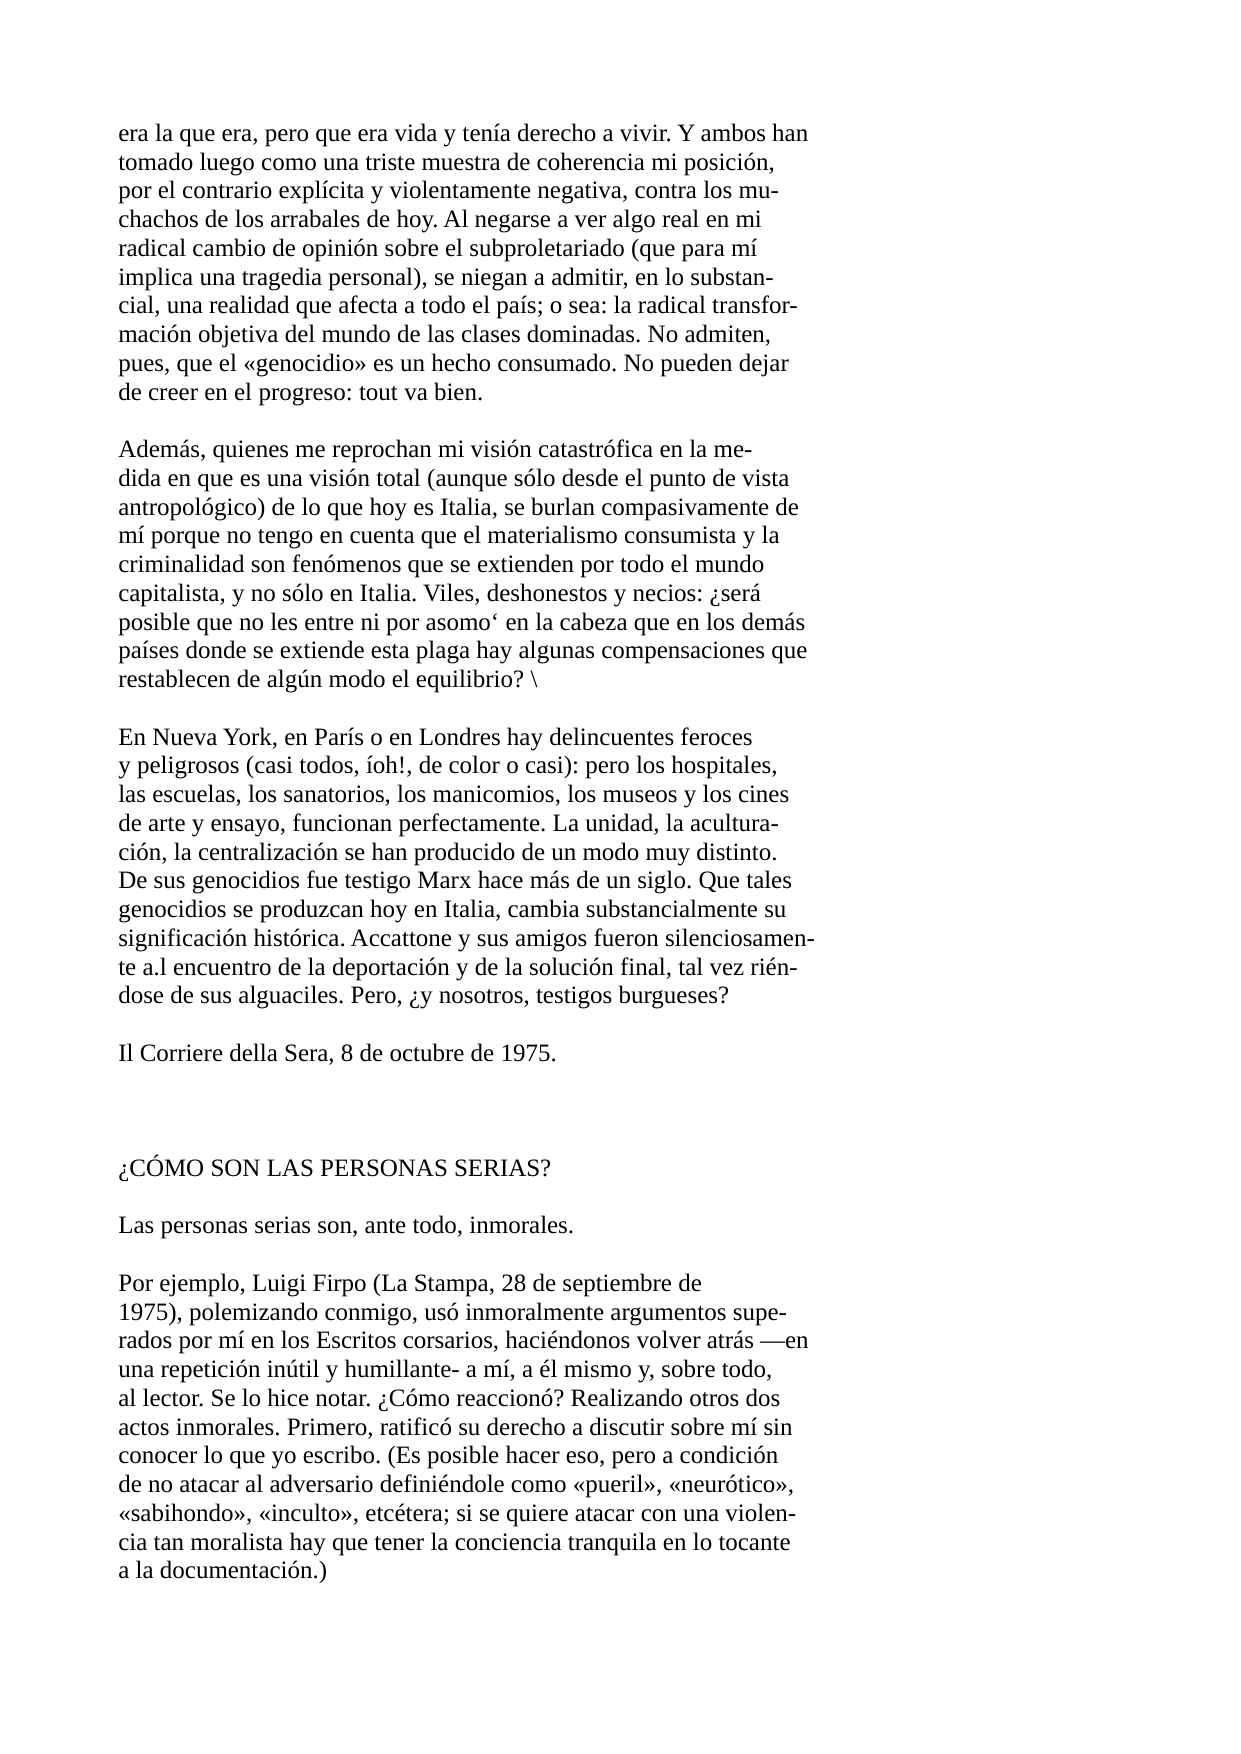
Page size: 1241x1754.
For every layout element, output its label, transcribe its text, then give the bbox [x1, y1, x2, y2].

text cial, una realidad que afecta a todo el país; o sea: la radical transfor- [118, 291, 1122, 319]
text ¿CÓMO SON LAS PERSONAS SERIAS? [118, 1153, 1122, 1182]
text Por ejemplo, Luigi Firpo (La Stampa, 28 de septiembre de [118, 1268, 1122, 1297]
text ción, la centralización se han producido de un modo muy distinto. [118, 837, 1122, 866]
text pues, que el «genocidio» es un hecho consumado. No pueden dejar [118, 348, 1122, 377]
text por el contrario explícita y violentamente negativa, contra los mu- [118, 176, 1122, 204]
text chachos de los arrabales de hoy. Al negarse a ver algo real en mi [118, 204, 1122, 233]
text 1975), polemizando conmigo, usó inmoralmente argumentos supe- [118, 1297, 1122, 1326]
text a la documentación.) [118, 1556, 1122, 1584]
text criminalidad son fenómenos que se extienden por todo el mundo [118, 549, 1122, 578]
text de arte y ensayo, funcionan perfectamente. La unidad, la acultura- [118, 808, 1122, 837]
text posible que no les entre ni por asomo‘ en la cabeza que en los demás [118, 607, 1122, 636]
text al lector. Se lo hice notar. ¿Cómo reaccionó? Realizando otros dos [118, 1383, 1122, 1412]
text Además, quienes me reprochan mi visión catastrófica en la me- [118, 434, 1122, 463]
text tomado luego como una triste muestra de coherencia mi posición, [118, 147, 1122, 176]
text era la que era, pero que era vida y tenía derecho a vivir. Y ambos han [118, 118, 1122, 147]
text mación objetiva del mundo de las clases dominadas. No admiten, [118, 319, 1122, 348]
text de creer en el progreso: tout va bien. [118, 377, 1122, 406]
text mí porque no tengo en cuenta que el materialismo consumista y la [118, 521, 1122, 549]
text cia tan moralista hay que tener la conciencia tranquila en lo tocante [118, 1527, 1122, 1556]
text dose de sus alguaciles. Pero, ¿y nosotros, testigos burgueses? [118, 981, 1122, 1009]
text De sus genocidios fue testigo Marx hace más de un siglo. Que tales [118, 866, 1122, 894]
text rados por mí en los Escritos corsarios, haciéndonos volver atrás —en [118, 1326, 1122, 1354]
text te a.l encuentro de la deportación y de la solución final, tal vez rién- [118, 952, 1122, 981]
text actos inmorales. Primero, ratificó su derecho a discutir sobre mí sin [118, 1412, 1122, 1441]
text y peligrosos (casi todos, íoh!, de color o casi): pero los hospitales, [118, 751, 1122, 779]
text genocidios se produzcan hoy en Italia, cambia substancialmente su [118, 894, 1122, 923]
text implica una tragedia personal), se niegan a admitir, en lo substan- [118, 262, 1122, 291]
text Las personas serias son, ante todo, inmorales. [118, 1211, 1122, 1239]
text una repetición inútil y humillante- a mí, a él mismo y, sobre todo, [118, 1354, 1122, 1383]
text Il Corriere della Sera, 8 de octubre de 1975. [118, 1038, 1122, 1067]
text países donde se extiende esta plaga hay algunas compensaciones que [118, 636, 1122, 664]
text radical cambio de opinión sobre el subproletariado (que para mí [118, 233, 1122, 262]
text de no atacar al adversario definiéndole como «pueril», «neurótico», [118, 1469, 1122, 1498]
text las escuelas, los sanatorios, los manicomios, los museos y los cines [118, 779, 1122, 808]
text restablecen de algún modo el equilibrio? \ [118, 664, 1122, 693]
text dida en que es una visión total (aunque sólo desde el punto de vista [118, 463, 1122, 492]
text capitalista, y no sólo en Italia. Viles, deshonestos y necios: ¿será [118, 578, 1122, 607]
text antropológico) de lo que hoy es Italia, se burlan compasivamente de [118, 492, 1122, 521]
text conocer lo que yo escribo. (Es posible hacer eso, pero a condición [118, 1441, 1122, 1469]
text «sabihondo», «inculto», etcétera; si se quiere atacar con una violen- [118, 1498, 1122, 1527]
text En Nueva York, en París o en Londres hay delincuentes feroces [118, 722, 1122, 751]
text significación histórica. Accattone y sus amigos fueron silenciosamen- [118, 923, 1122, 952]
